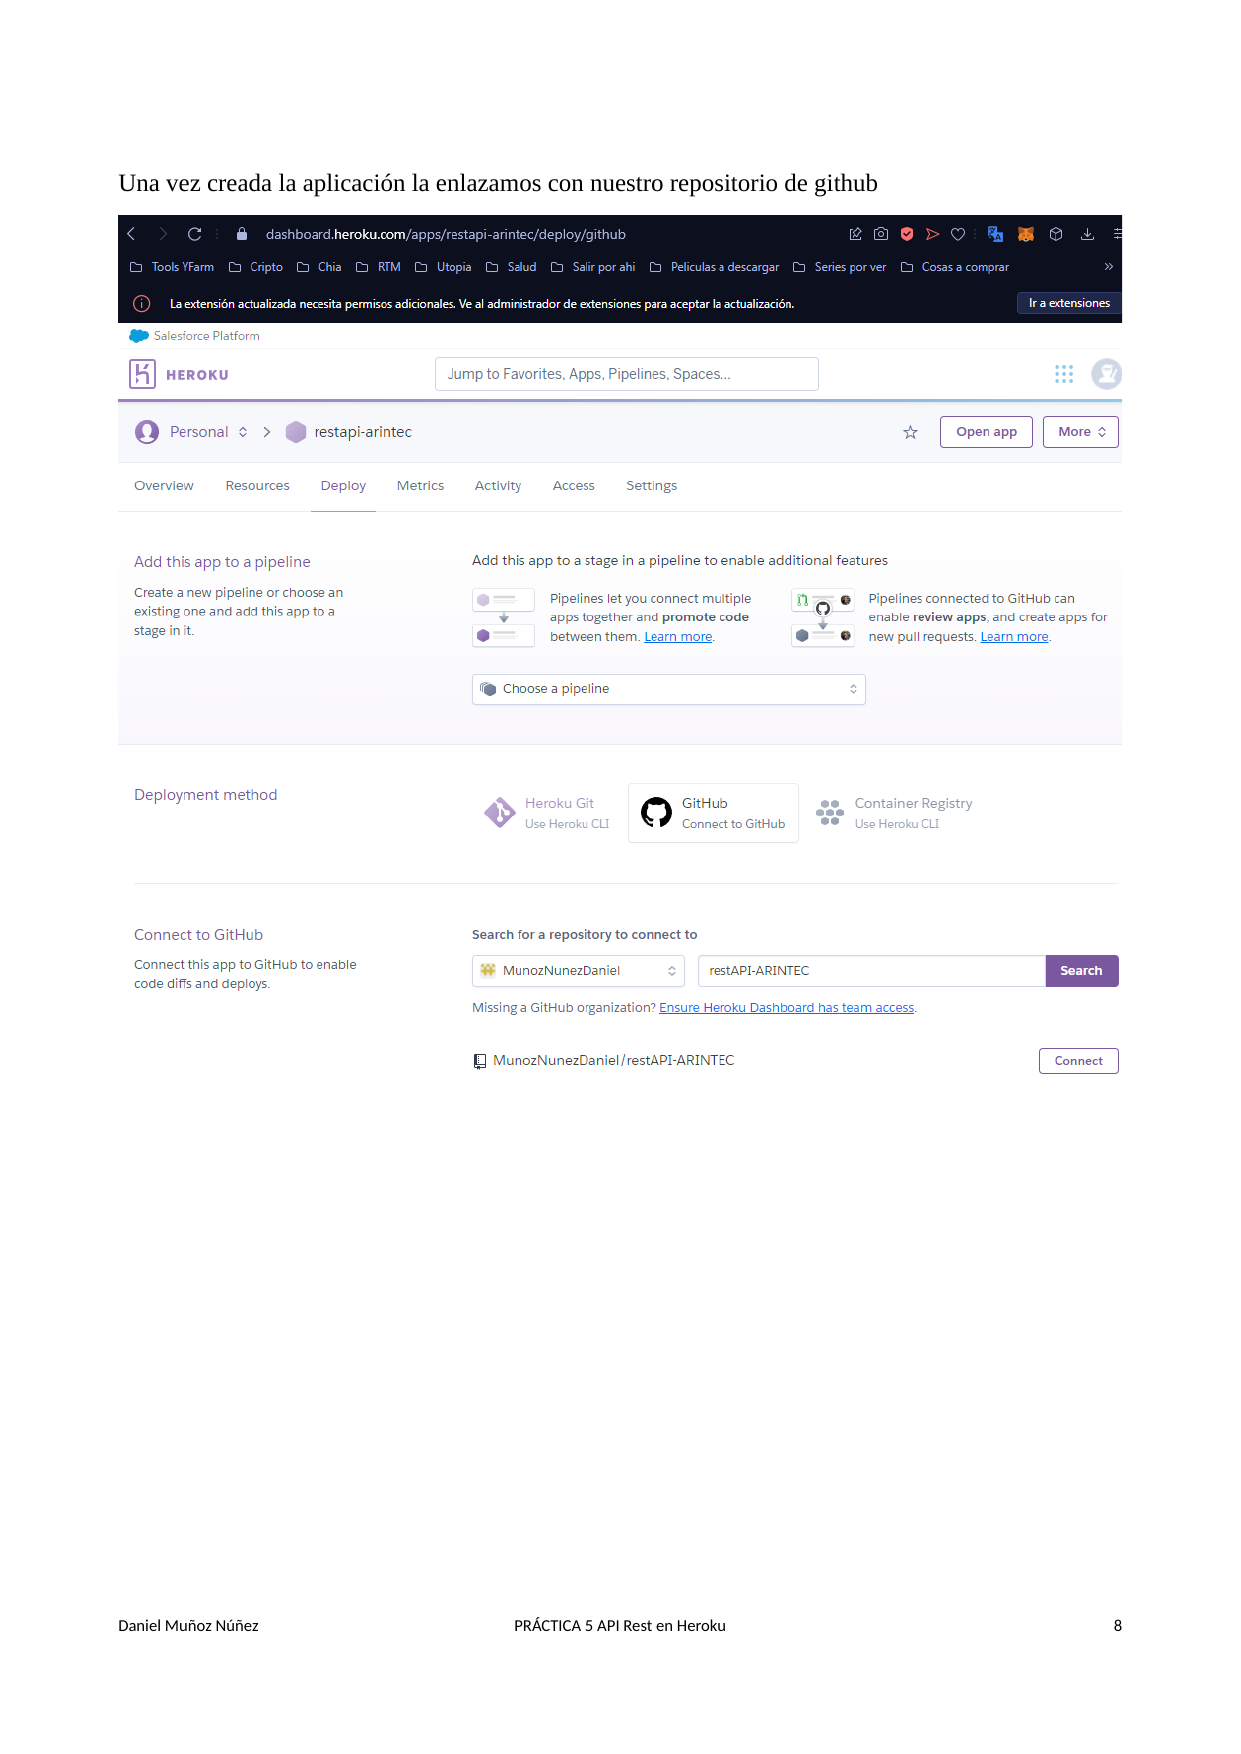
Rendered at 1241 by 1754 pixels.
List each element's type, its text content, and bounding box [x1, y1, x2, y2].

text Una vez creada la aplicación la enlazamos con nuestro repositorio de github [118, 168, 1122, 197]
picture [118, 215, 1123, 1083]
